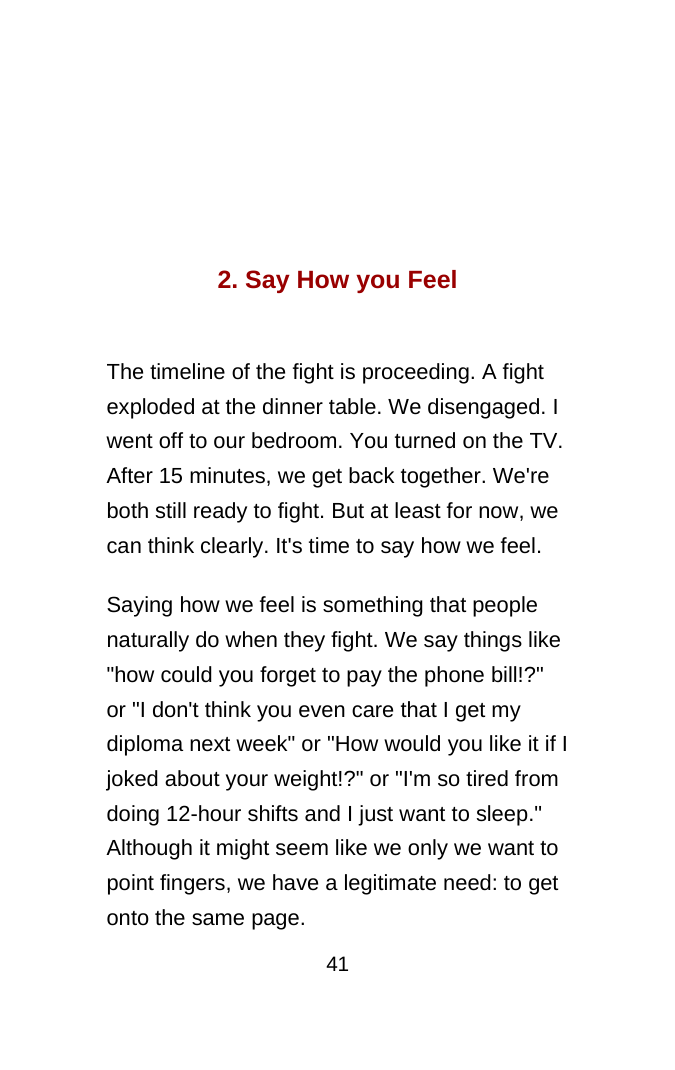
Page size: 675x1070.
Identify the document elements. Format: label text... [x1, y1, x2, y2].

text Saying how we feel is something that people naturally do when they fight. We say things like "how could you forget to pay the phone bill!?" or "I don't think you even care that I get my diploma next week" or "How would you like it if I joked about your weight!?" or "I'm so tired from doing 12-hour shifts and I just want to sleep." Although it might seem like we only we want to point fingers, we have a legitimate need: to get onto the same page. [106, 592, 568, 930]
text The timeline of the fight is proceeding. A fight exploded at the dinner table. We disengaged. I went off to our bedroom. You turned on the TV. After 15 minutes, we get back together. We're both still ready to fight. But at least for now, we can think clearly. It's time to say how we feel. [106, 359, 568, 558]
subtitle 2. Say How you Feel [106, 265, 568, 293]
